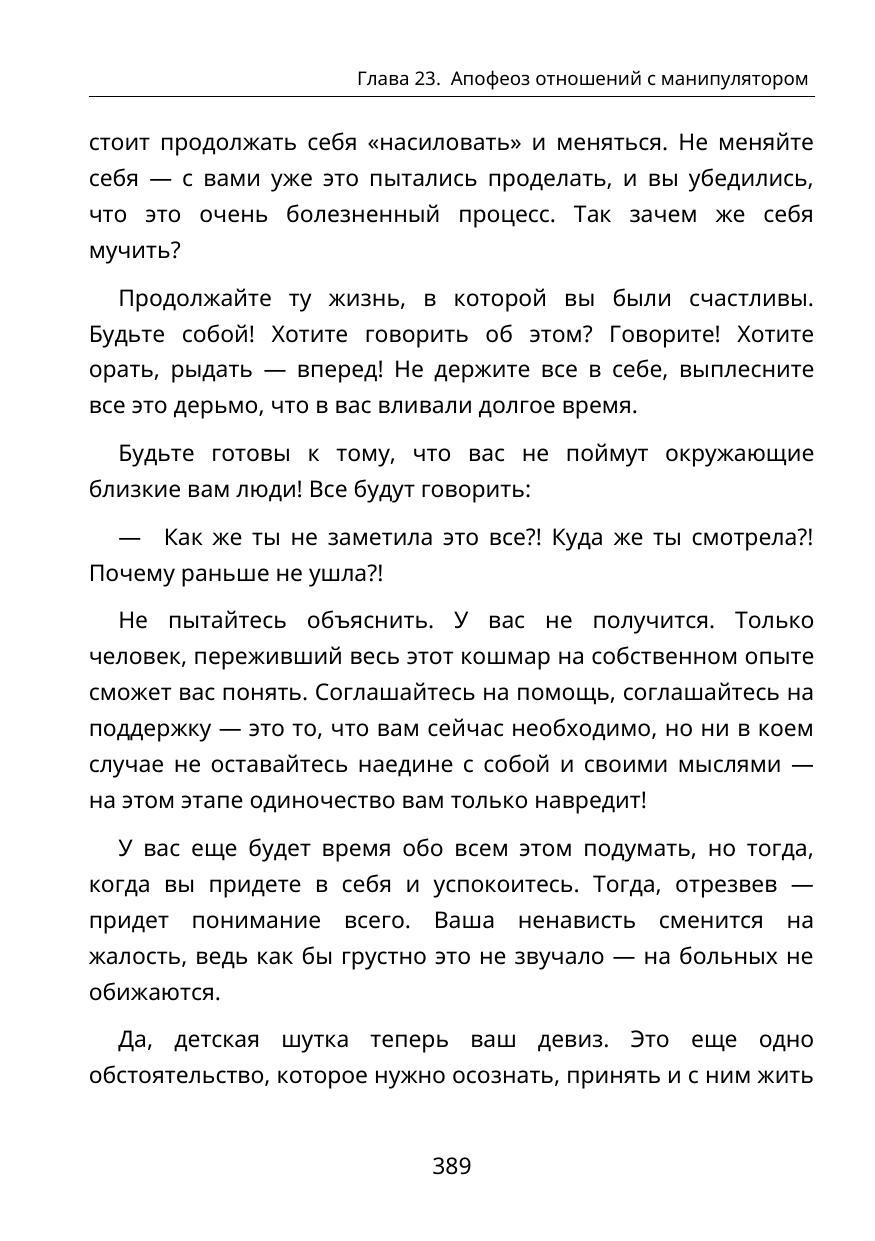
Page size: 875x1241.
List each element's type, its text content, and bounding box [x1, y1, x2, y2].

text Будьте готовы к тому, что вас не поймут окружающие близкие вам люди! Все будут говорить: [88, 437, 815, 504]
text Продолжайте ту жизнь, в которой вы были счастливы. Будьте собой! Хотите говорить об этом? Говорите! Хотите орать, рыдать — вперед! Не держите все в себе, выплесните все это дерьмо, что в вас вливали долгое время. [88, 282, 815, 421]
text У вас еще будет время обо всем этом подумать, но тогда, когда вы придете в себя и успокоитесь. Тогда, отрезвев — придет понимание всего. Ваша ненависть сменится на жалость, ведь как бы грустно это не звучало — на больных не обижаются. [88, 832, 815, 1007]
list Как же ты не заметила это все?! Куда же ты смотрела?! Почему раньше не ушла?! [88, 521, 815, 588]
text стоит продолжать себя «насиловать» и меняться. Не меняйте себя — с вами уже это пытались проделать, и вы убедились, что это очень болезненный процесс. Так зачем же себя мучить? [88, 126, 815, 265]
text Не пытайтесь объяснить. У вас не получится. Только человек, переживший весь этот кошмар на собственном опыте сможет вас понять. Соглашайтесь на помощь, соглашайтесь на поддержку — это то, что вам сейчас необходимо, но ни в коем случае не оставайтесь наедине с собой и своими мыслями — на этом этапе одиночество вам только навредит! [88, 604, 815, 815]
text Да, детская шутка теперь ваш девиз. Это еще одно обстоятельство, которое нужно осознать, принять и с ним жить [88, 1023, 815, 1090]
